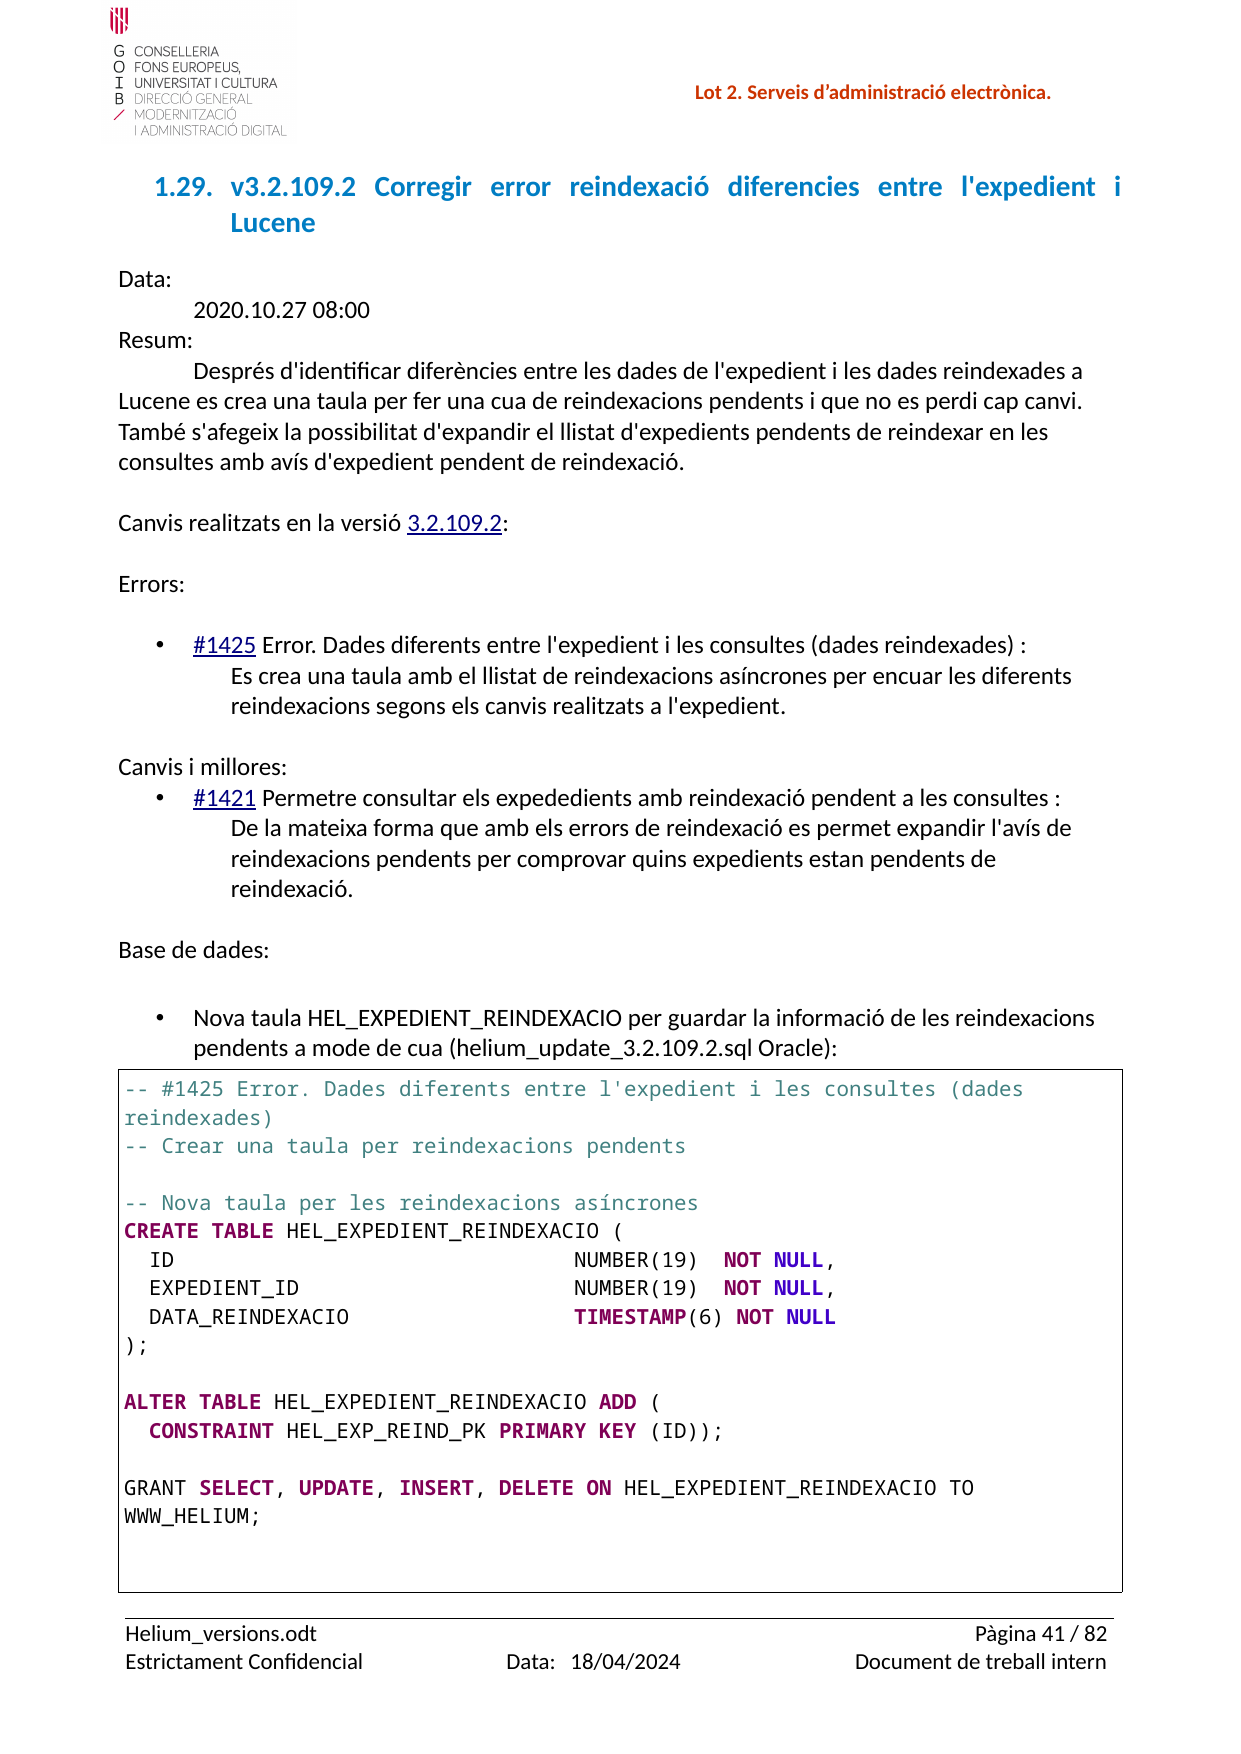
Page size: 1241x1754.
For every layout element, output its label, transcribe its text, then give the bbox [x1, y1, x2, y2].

text Base de dades: [118, 935, 1122, 965]
text 2020.10.27 08:00 [118, 294, 1122, 324]
text Data: [118, 263, 1122, 294]
picture [100, 0, 297, 144]
text Errors: [118, 568, 1122, 599]
list Nova taula HEL_EXPEDIENT_REINDEXACIO per guardar la informació de les reindexacions pendents a mode de cua (helium_update_3.2.109.2.sql Oracle): [156, 1002, 1122, 1063]
list Es crea una taula amb el llistat de reindexacions asíncrones per encuar les diferents reindexacions segons els canvis realitzats a l'expedient. [193, 660, 1122, 721]
text Canvis i millores: [118, 752, 1122, 782]
text Canvis realitzats en la versió 3.2.109.2: [118, 507, 1122, 538]
list De la mateixa forma que amb els errors de reindexació es permet expandir l'avís de reindexacions pendents per comprovar quins expedients estan pendents de reindexació. [193, 813, 1122, 904]
list #1425 Error. Dades diferents entre l'expedient i les consultes (dades reindexades) : [156, 629, 1122, 660]
text Després d'identificar diferències entre les dades de l'expedient i les dades reindexades a Lucene es crea una taula per fer una cua de reindexacions pendents i que no es perdi cap canvi. També s'afegeix la possibilitat d'expandir el llistat d'expedients pendents de reindexar en les consultes amb avís d'expedient pendent de reindexació. [118, 355, 1122, 477]
list #1421 Permetre consultar els expededients amb reindexació pendent a les consultes : [156, 782, 1122, 813]
subtitle v3.2.109.2 Corregir error reindexació diferencies entre l'expedient i Lucene [153, 168, 1122, 239]
text Resum: [118, 324, 1122, 355]
table_header -- #1425 Error. Dades diferents entre l'expedient i les consultes (dades reindexades) -- Crear una taula per reindexacions pendents -- Nova taula per les reindexacions asíncrones CREATE TABLE HEL_EXPEDIENT_REINDEXACIO ( ID NUMBER(19) NOT NULL, EXPEDIENT_ID NUMBER(19) NOT NULL, DATA_REINDEXACIO TIMESTAMP(6) NOT NULL ); ALTER TABLE HEL_EXPEDIENT_REINDEXACIO ADD ( CONSTRAINT HEL_EXP_REIND_PK PRIMARY KEY (ID)); GRANT SELECT, UPDATE, INSERT, DELETE ON HEL_EXPEDIENT_REINDEXACIO TO WWW_HELIUM; [119, 1070, 1122, 1592]
